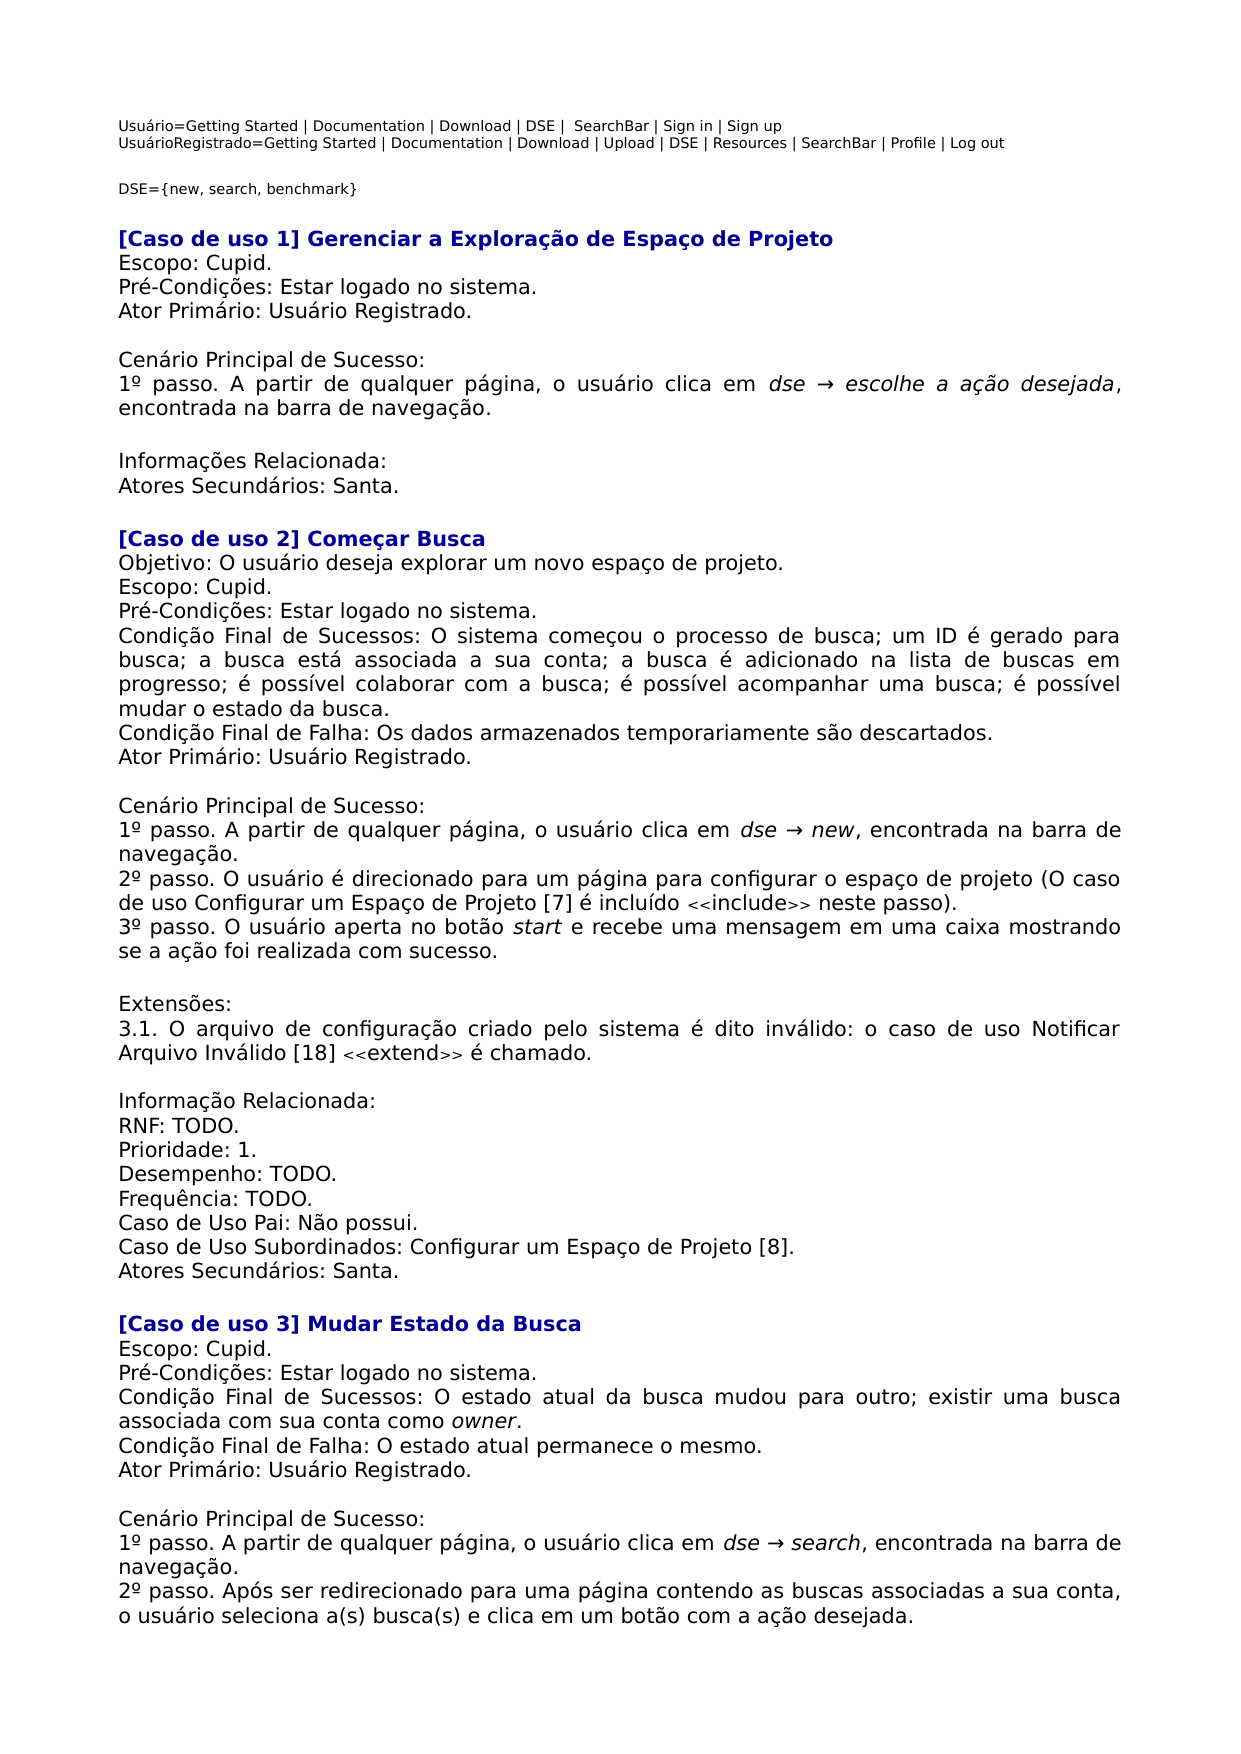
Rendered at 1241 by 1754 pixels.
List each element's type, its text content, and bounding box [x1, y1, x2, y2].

text Escopo: Cupid. [118, 1337, 1122, 1361]
text Condição Final de Falha: Os dados armazenados temporariamente são descartados. [118, 721, 1122, 745]
text Informações Relacionada: [118, 449, 1122, 474]
text Frequência: TODO. [118, 1187, 1122, 1211]
text 3.1. O arquivo de configuração criado pelo sistema é dito inválido: o caso de uso Notificar Arquivo Inválido [18] <<extend>> é chamado. [118, 1017, 1122, 1065]
text Ator Primário: Usuário Registrado. [118, 299, 1122, 324]
text RNF: TODO. [118, 1114, 1122, 1138]
text Informação Relacionada: [118, 1089, 1122, 1114]
text 1º passo. A partir de qualquer página, o usuário clica em dse → new, encontrada na barra de navegação. [118, 818, 1122, 867]
text Objetivo: O usuário deseja explorar um novo espaço de projeto. [118, 551, 1122, 575]
text Prioridade: 1. [118, 1138, 1122, 1162]
text Extensões: [118, 992, 1122, 1017]
text [Caso de uso 2] Começar Busca [118, 527, 1122, 551]
text Ator Primário: Usuário Registrado. [118, 1458, 1122, 1482]
text Condição Final de Falha: O estado atual permanece o mesmo. [118, 1434, 1122, 1458]
text Cenário Principal de Sucesso: [118, 1507, 1122, 1531]
text DSE={new, search, benchmark} [118, 181, 1122, 198]
text Cenário Principal de Sucesso: [118, 794, 1122, 818]
text Atores Secundários: Santa. [118, 474, 1122, 498]
text Pré-Condições: Estar logado no sistema. [118, 599, 1122, 624]
text Desempenho: TODO. [118, 1162, 1122, 1187]
text Pré-Condições: Estar logado no sistema. [118, 1361, 1122, 1385]
text 1º passo. A partir de qualquer página, o usuário clica em dse → search, encontrada na barra de navegação. [118, 1531, 1122, 1579]
text Pré-Condições: Estar logado no sistema. [118, 275, 1122, 299]
text Caso de Uso Pai: Não possui. [118, 1211, 1122, 1235]
text Cenário Principal de Sucesso: [118, 348, 1122, 372]
text Escopo: Cupid. [118, 575, 1122, 599]
text [Caso de uso 1] Gerenciar a Exploração de Espaço de Projeto [118, 227, 1122, 251]
text Ator Primário: Usuário Registrado. [118, 745, 1122, 769]
text Escopo: Cupid. [118, 251, 1122, 275]
text Caso de Uso Subordinados: Configurar um Espaço de Projeto [8]. [118, 1235, 1122, 1259]
text Condição Final de Sucessos: O estado atual da busca mudou para outro; existir uma busca associada com sua conta como owner. [118, 1385, 1122, 1434]
text UsuárioRegistrado=Getting Started | Documentation | Download | Upload | DSE | Resources | SearchBar | Profile | Log out [118, 135, 1122, 152]
text 1º passo. A partir de qualquer página, o usuário clica em dse → escolhe a ação desejada, encontrada na barra de navegação. [118, 372, 1122, 421]
text [Caso de uso 3] Mudar Estado da Busca [118, 1312, 1122, 1337]
text 2º passo. O usuário é direcionado para um página para configurar o espaço de projeto (O caso de uso Configurar um Espaço de Projeto [7] é incluído <<include>> neste passo). [118, 867, 1122, 915]
text Atores Secundários: Santa. [118, 1259, 1122, 1284]
text Condição Final de Sucessos: O sistema começou o processo de busca; um ID é gerado para busca; a busca está associada a sua conta; a busca é adicionado na lista de buscas em progresso; é possível colaborar com a busca; é possível acompanhar uma busca; é possível mudar o estado da busca. [118, 624, 1122, 721]
text 3º passo. O usuário aperta no botão start e recebe uma mensagem em uma caixa mostrando se a ação foi realizada com sucesso. [118, 915, 1122, 964]
text Usuário=Getting Started | Documentation | Download | DSE | SearchBar | Sign in | Sign up [118, 118, 1122, 135]
text 2º passo. Após ser redirecionado para uma página contendo as buscas associadas a sua conta, o usuário seleciona a(s) busca(s) e clica em um botão com a ação desejada. [118, 1579, 1122, 1628]
